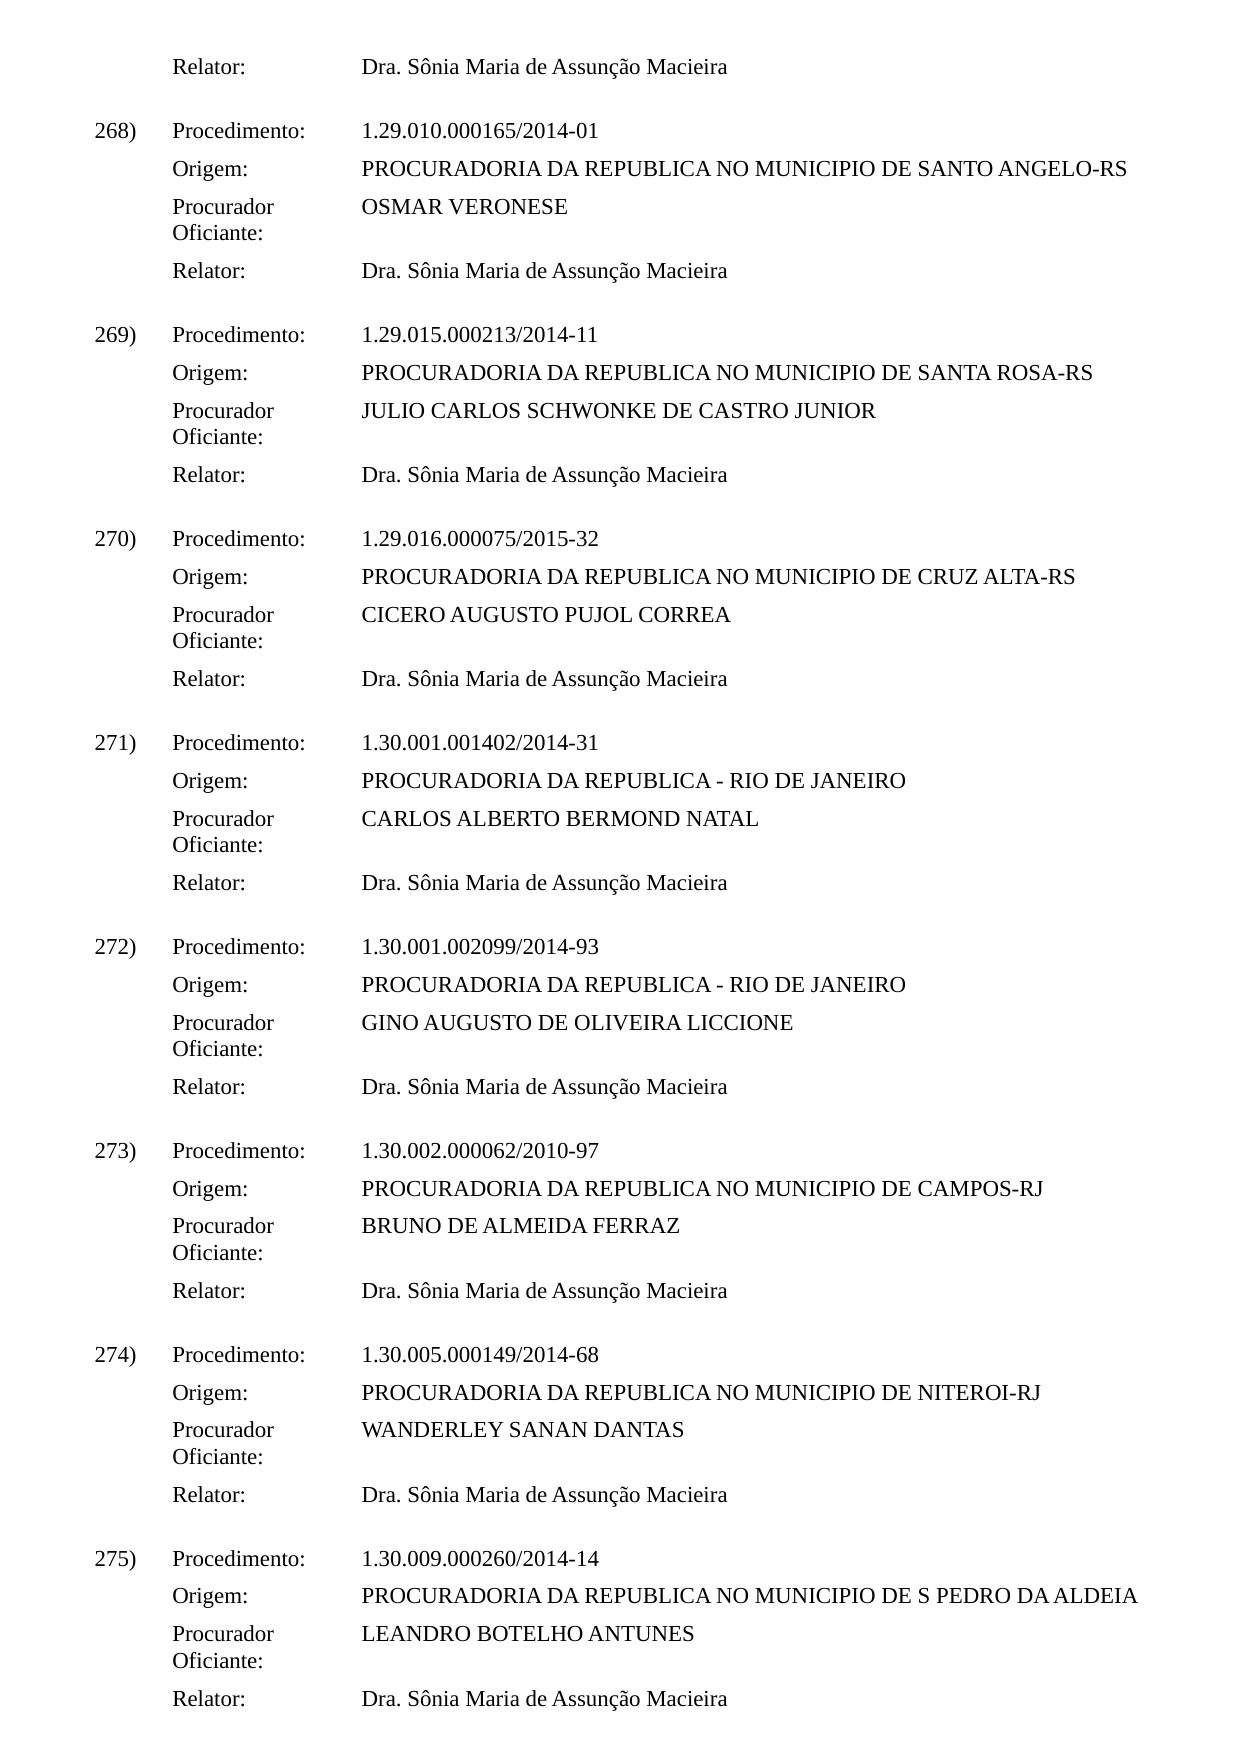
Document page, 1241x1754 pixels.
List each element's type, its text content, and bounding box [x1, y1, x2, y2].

table_cell Procurador Oficiante: [166, 187, 356, 251]
table_header 269) [89, 315, 166, 353]
table_header 272) [89, 927, 166, 965]
table_header 1.29.016.000075/2015-32 [356, 519, 1193, 557]
table_cell Relator: [166, 1067, 356, 1105]
table_cell Relator: [166, 659, 356, 697]
table_cell OSMAR VERONESE [356, 187, 1193, 251]
table_cell JULIO CARLOS SCHWONKE DE CASTRO JUNIOR [356, 391, 1193, 455]
table_cell Dra. Sônia Maria de Assunção Macieira [356, 455, 1193, 493]
table_header 1.29.010.000165/2014-01 [356, 111, 1193, 149]
table_cell Origem: [166, 353, 356, 391]
table_cell PROCURADORIA DA REPUBLICA NO MUNICIPIO DE CAMPOS-RJ [356, 1169, 1193, 1207]
table_header 268) [89, 111, 166, 149]
table_cell Origem: [166, 1169, 356, 1207]
table_cell Origem: [166, 149, 356, 187]
table_cell CARLOS ALBERTO BERMOND NATAL [356, 799, 1193, 863]
table_cell [89, 659, 166, 697]
table_cell [89, 1207, 166, 1271]
table_cell [89, 455, 166, 493]
table_header 1.30.005.000149/2014-68 [356, 1335, 1193, 1373]
table_cell [89, 1577, 166, 1615]
table_cell PROCURADORIA DA REPUBLICA - RIO DE JANEIRO [356, 965, 1193, 1003]
table_header 1.30.009.000260/2014-14 [356, 1539, 1193, 1577]
table_cell PROCURADORIA DA REPUBLICA NO MUNICIPIO DE SANTO ANGELO-RS [356, 149, 1193, 187]
table_cell Procurador Oficiante: [166, 1003, 356, 1067]
table_cell [89, 187, 166, 251]
table_cell Relator: [166, 47, 356, 85]
table_header 1.30.001.002099/2014-93 [356, 927, 1193, 965]
table_cell [89, 1615, 166, 1679]
table_header Procedimento: [166, 1539, 356, 1577]
table_cell Procurador Oficiante: [166, 1411, 356, 1475]
table_header 273) [89, 1131, 166, 1169]
table_cell Procurador Oficiante: [166, 799, 356, 863]
table_cell [89, 251, 166, 289]
table_cell Relator: [166, 863, 356, 901]
table_header Procedimento: [166, 315, 356, 353]
table_cell [89, 1475, 166, 1513]
table_cell Origem: [166, 557, 356, 595]
table_cell Origem: [166, 1577, 356, 1615]
table_header 271) [89, 723, 166, 761]
table_cell [89, 1411, 166, 1475]
table_header 1.29.015.000213/2014-11 [356, 315, 1193, 353]
table_header Procedimento: [166, 519, 356, 557]
table_cell Dra. Sônia Maria de Assunção Macieira [356, 251, 1193, 289]
table_cell [89, 595, 166, 659]
table_cell Relator: [166, 1271, 356, 1309]
table_cell PROCURADORIA DA REPUBLICA NO MUNICIPIO DE S PEDRO DA ALDEIA [356, 1577, 1193, 1615]
table_cell [89, 149, 166, 187]
table_cell Procurador Oficiante: [166, 391, 356, 455]
table_cell [89, 1067, 166, 1105]
table_cell [89, 391, 166, 455]
table_header 1.30.002.000062/2010-97 [356, 1131, 1193, 1169]
table_cell Origem: [166, 761, 356, 799]
table_cell LEANDRO BOTELHO ANTUNES [356, 1615, 1193, 1679]
table_cell CICERO AUGUSTO PUJOL CORREA [356, 595, 1193, 659]
table_cell Dra. Sônia Maria de Assunção Macieira [356, 1067, 1193, 1105]
table_cell [89, 1003, 166, 1067]
table_cell Dra. Sônia Maria de Assunção Macieira [356, 863, 1193, 901]
table_header Procedimento: [166, 1131, 356, 1169]
table_header 275) [89, 1539, 166, 1577]
table_cell WANDERLEY SANAN DANTAS [356, 1411, 1193, 1475]
table_cell BRUNO DE ALMEIDA FERRAZ [356, 1207, 1193, 1271]
table_cell Dra. Sônia Maria de Assunção Macieira [356, 47, 1193, 85]
table_cell Procurador Oficiante: [166, 1615, 356, 1679]
table_cell [89, 1679, 166, 1717]
table_cell PROCURADORIA DA REPUBLICA NO MUNICIPIO DE CRUZ ALTA-RS [356, 557, 1193, 595]
table_cell Origem: [166, 965, 356, 1003]
table_header 274) [89, 1335, 166, 1373]
table_cell Relator: [166, 1679, 356, 1717]
table_header Procedimento: [166, 723, 356, 761]
table_cell Origem: [166, 1373, 356, 1411]
table_cell [89, 1271, 166, 1309]
table_cell [89, 557, 166, 595]
table_cell Relator: [166, 251, 356, 289]
table_cell Relator: [166, 455, 356, 493]
table_cell [89, 1373, 166, 1411]
table_cell PROCURADORIA DA REPUBLICA - RIO DE JANEIRO [356, 761, 1193, 799]
table_cell [89, 353, 166, 391]
table_cell PROCURADORIA DA REPUBLICA NO MUNICIPIO DE SANTA ROSA-RS [356, 353, 1193, 391]
table_cell [89, 863, 166, 901]
table_header 270) [89, 519, 166, 557]
table_cell GINO AUGUSTO DE OLIVEIRA LICCIONE [356, 1003, 1193, 1067]
table_cell Dra. Sônia Maria de Assunção Macieira [356, 1271, 1193, 1309]
table_cell PROCURADORIA DA REPUBLICA NO MUNICIPIO DE NITEROI-RJ [356, 1373, 1193, 1411]
table_cell Dra. Sônia Maria de Assunção Macieira [356, 659, 1193, 697]
table_header Procedimento: [166, 111, 356, 149]
table_cell [89, 965, 166, 1003]
table_cell Dra. Sônia Maria de Assunção Macieira [356, 1475, 1193, 1513]
table_cell Procurador Oficiante: [166, 595, 356, 659]
table_header Procedimento: [166, 927, 356, 965]
table_cell Procurador Oficiante: [166, 1207, 356, 1271]
table_cell [89, 799, 166, 863]
table_cell [89, 1169, 166, 1207]
table_cell Dra. Sônia Maria de Assunção Macieira [356, 1679, 1193, 1717]
table_cell Relator: [166, 1475, 356, 1513]
table_header 1.30.001.001402/2014-31 [356, 723, 1193, 761]
table_header Procedimento: [166, 1335, 356, 1373]
table_cell [89, 47, 166, 85]
table_cell [89, 761, 166, 799]
